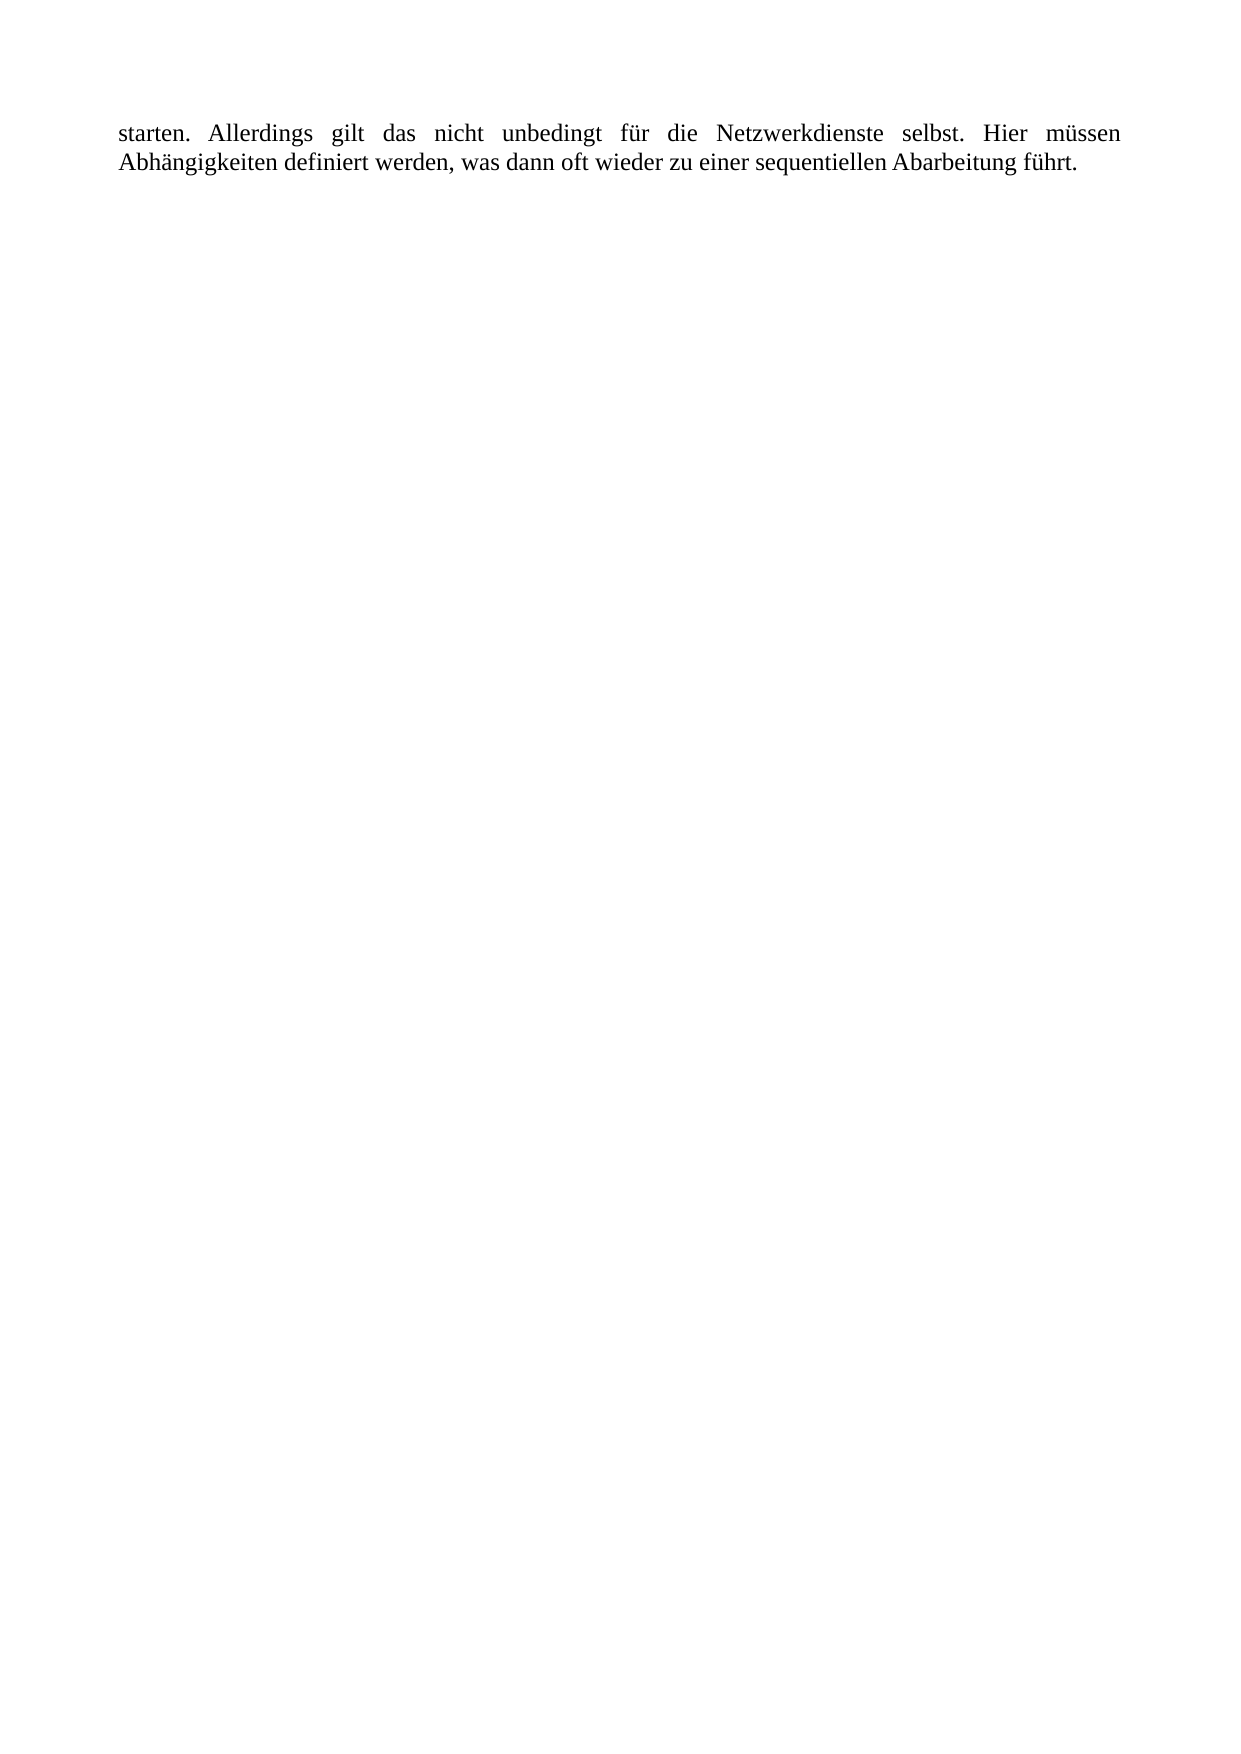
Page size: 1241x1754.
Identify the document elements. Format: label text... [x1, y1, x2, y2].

text starten. Allerdings gilt das nicht unbedingt für die Netzwerkdienste selbst. Hier müssen Abhängigkeiten definiert werden, was dann oft wieder zu einer sequentiellen Abarbeitung führt. [118, 118, 1122, 176]
